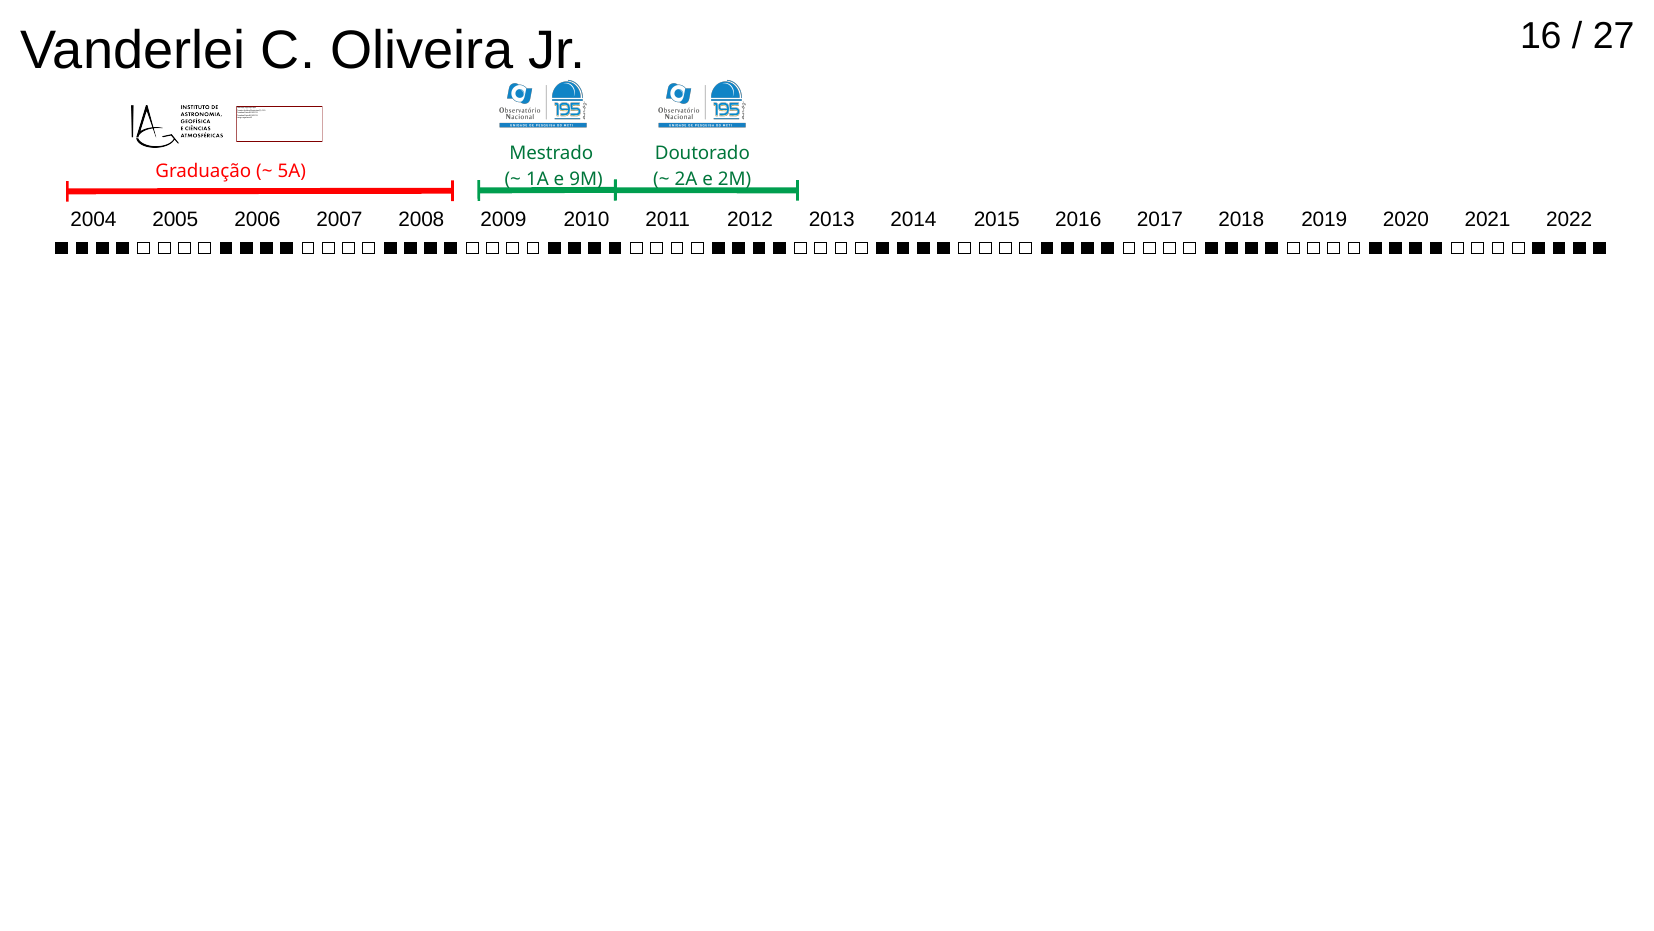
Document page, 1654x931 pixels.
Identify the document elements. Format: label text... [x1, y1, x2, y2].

text_box [404, 242, 417, 254]
text_box [999, 242, 1012, 254]
text_box [198, 242, 211, 254]
text_box [753, 242, 765, 254]
text_box [1348, 242, 1360, 254]
text_box [1019, 242, 1032, 254]
text_box [1471, 242, 1484, 254]
text_box [691, 242, 704, 254]
text_box [280, 242, 293, 254]
text_box [897, 242, 909, 254]
text_box [1409, 242, 1422, 254]
text_box [76, 242, 88, 254]
text_box [630, 242, 643, 254]
text_box 2010 [548, 200, 625, 239]
text_box [712, 242, 725, 254]
text_box [158, 242, 171, 254]
text_box [1225, 242, 1238, 254]
text_box [773, 242, 786, 254]
text_box [137, 242, 150, 254]
text_box [548, 242, 561, 254]
text_box [424, 242, 437, 254]
text_box [1287, 242, 1300, 254]
text_box 2021 [1449, 200, 1526, 239]
picture [642, 63, 767, 132]
text_box [240, 242, 253, 254]
text_box [178, 242, 191, 254]
text_box [979, 242, 992, 254]
text_box [671, 242, 683, 254]
text_box 2012 [712, 200, 788, 239]
text_box [794, 242, 807, 254]
text_box [1245, 242, 1258, 254]
text_box [322, 242, 335, 254]
text_box [486, 242, 499, 254]
text_box Doutorado (~ 2A e 2M) [638, 132, 813, 189]
text_box 2004 [55, 200, 132, 239]
text_box [1593, 242, 1606, 254]
text_box [96, 242, 109, 254]
text_box [527, 242, 539, 254]
text_box [1430, 242, 1442, 254]
text_box [1205, 242, 1218, 254]
picture [236, 106, 323, 142]
text_box [260, 242, 273, 254]
text_box 2007 [301, 200, 378, 239]
text_box [1327, 242, 1340, 254]
text_box [609, 242, 621, 254]
text_box [1265, 242, 1278, 254]
text_box [302, 242, 314, 254]
text_box [466, 242, 479, 254]
text_box 2018 [1203, 200, 1280, 239]
text_box [1183, 242, 1196, 254]
text_box 2011 [630, 200, 707, 239]
text_box [1389, 242, 1402, 254]
text_box [1061, 242, 1074, 254]
text_box [506, 242, 519, 254]
text_box [1101, 242, 1114, 254]
text_box [342, 242, 355, 254]
text_box [444, 242, 457, 254]
text_box [1451, 242, 1464, 254]
text_box [1081, 242, 1094, 254]
text_box 2016 [1040, 200, 1117, 239]
text_box [1307, 242, 1320, 254]
text_box [384, 242, 397, 254]
text_box 2013 [793, 200, 870, 239]
text_box Mestrado (~ 1A e 9M) [489, 132, 621, 179]
text_box Graduação (~ 5A) [140, 150, 326, 188]
text_box [116, 242, 129, 254]
text_box Vanderlei C. Oliveira Jr. [5, 11, 615, 89]
text_box [588, 242, 601, 254]
text_box <number> / 27 [1375, 0, 1654, 71]
text_box [220, 242, 232, 254]
text_box 2008 [383, 200, 460, 239]
picture [483, 89, 608, 154]
text_box [1573, 242, 1586, 254]
text_box 2014 [875, 200, 952, 239]
text_box 2020 [1368, 200, 1444, 239]
text_box [814, 242, 827, 254]
text_box [1123, 242, 1135, 254]
text_box 2019 [1286, 200, 1363, 239]
text_box [732, 242, 745, 254]
text_box 2009 [465, 200, 542, 239]
text_box 2017 [1122, 200, 1198, 239]
text_box [1163, 242, 1176, 254]
text_box [650, 242, 663, 254]
text_box 2006 [219, 200, 296, 239]
text_box [1512, 242, 1525, 254]
text_box [1532, 242, 1545, 254]
text_box [835, 242, 847, 254]
text_box [937, 242, 950, 254]
text_box 2005 [137, 200, 214, 239]
text_box [362, 242, 375, 254]
text_box [1553, 242, 1565, 254]
picture [131, 105, 223, 148]
text_box [876, 242, 889, 254]
text_box [1369, 242, 1382, 254]
text_box 2015 [958, 200, 1035, 239]
text_box [1492, 242, 1504, 254]
text_box [568, 242, 581, 254]
text_box [855, 242, 868, 254]
text_box [917, 242, 930, 254]
text_box 2022 [1531, 200, 1608, 239]
text_box [1143, 242, 1156, 254]
text_box [1041, 242, 1053, 254]
text_box [55, 242, 68, 254]
text_box [958, 242, 971, 254]
